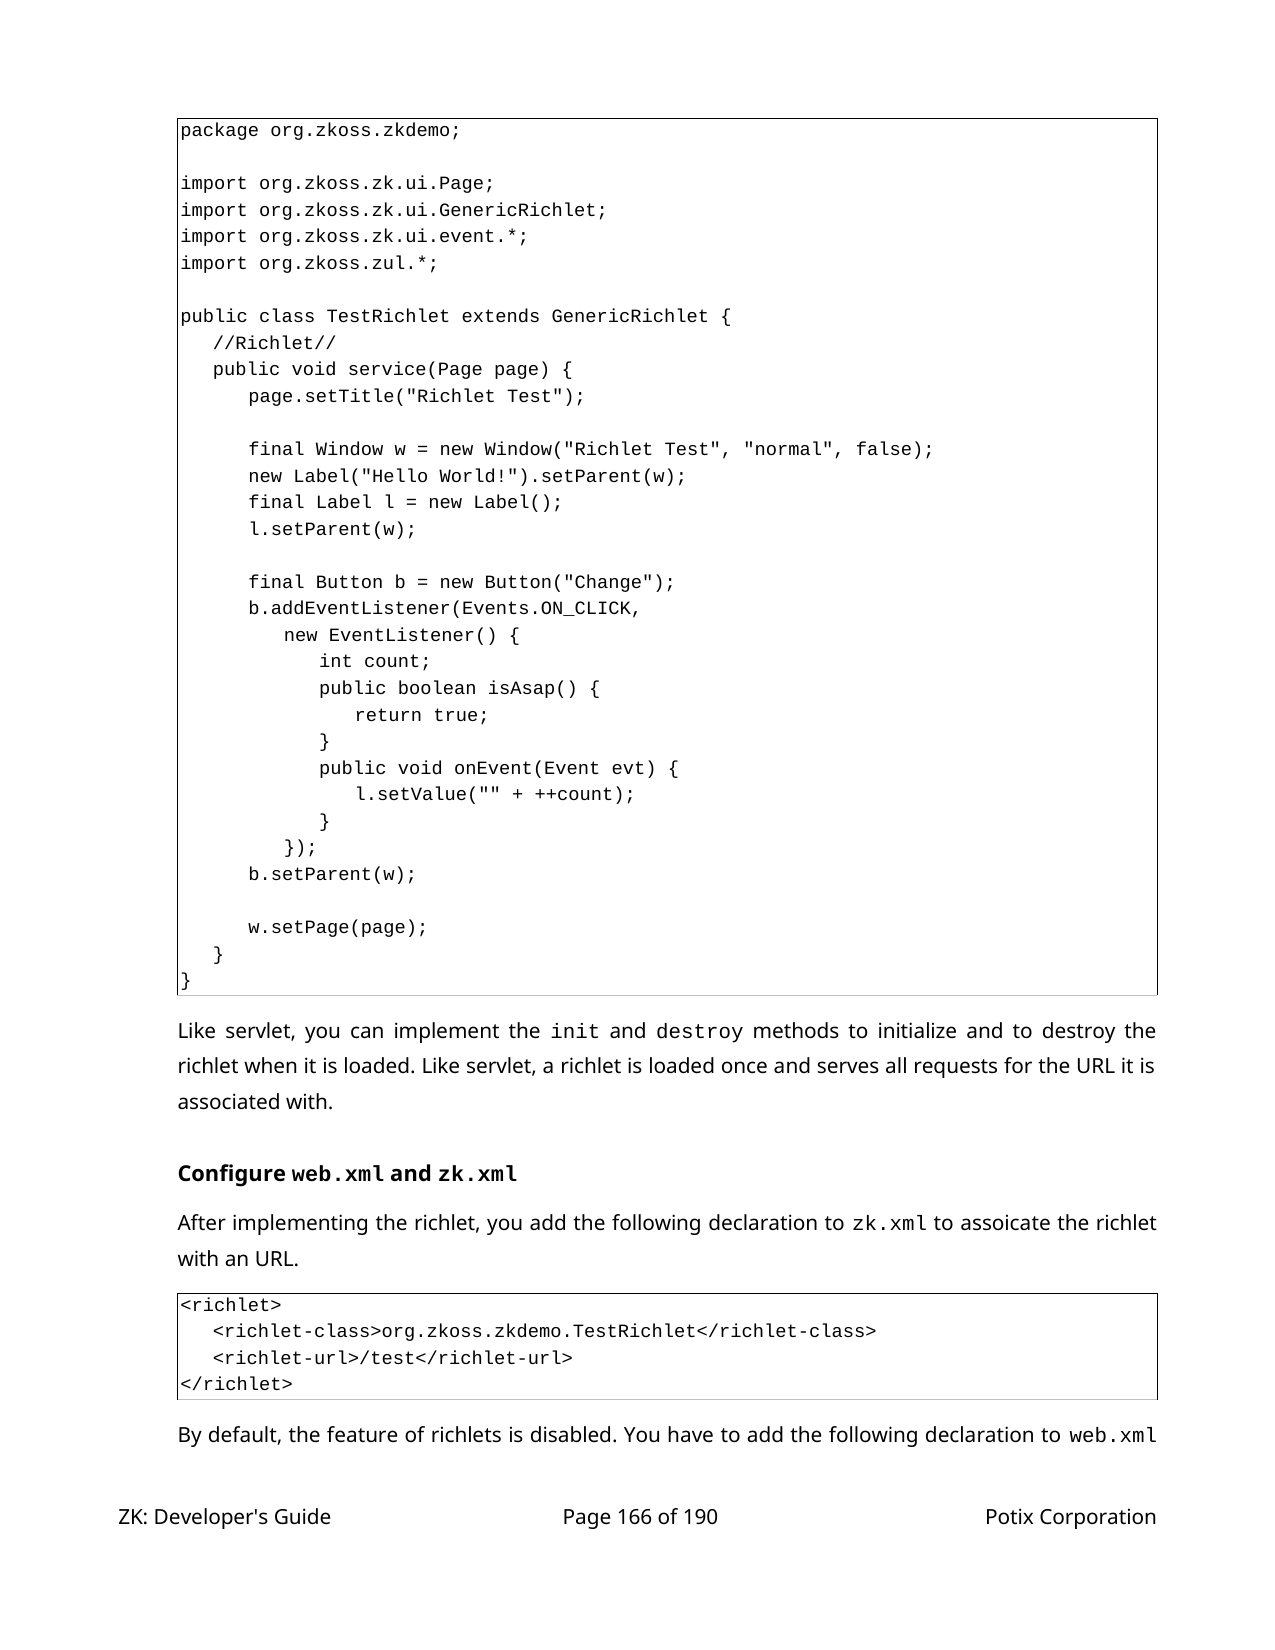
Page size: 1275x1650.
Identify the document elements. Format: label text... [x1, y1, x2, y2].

text package org.zkoss.zkdemo; import org.zkoss.zk.ui.Page; import org.zkoss.zk.ui.GenericRichlet; import org.zkoss.zk.ui.event.*; import org.zkoss.zul.*; public class TestRichlet extends GenericRichlet { //Richlet// public void service(Page page) { page.setTitle("Richlet Test"); final Window w = new Window("Richlet Test", "normal", false); new Label("Hello World!").setParent(w); final Label l = new Label(); l.setParent(w); final Button b = new Button("Change"); b.addEventListener(Events.ON_CLICK, new EventListener() { int count; public boolean isAsap() { return true; } public void onEvent(Event evt) { l.setValue("" + ++count); } }); b.setParent(w); w.setPage(page); } } [178, 119, 1157, 995]
text By default, the feature of richlets is disabled. You have to add the following declaration to web.xml [177, 1420, 1157, 1449]
text Like servlet, you can implement the init and destroy methods to initialize and to destroy the richlet when it is loaded. Like servlet, a richlet is loaded once and serves all requests for the URL it is associated with. [177, 1016, 1157, 1115]
text <richlet> <richlet-class>org.zkoss.zkdemo.TestRichlet</richlet-class> <richlet-url>/test</richlet-url> </richlet> [178, 1294, 1157, 1399]
text After implementing the richlet, you add the following declaration to zk.xml to assoicate the richlet with an URL. [177, 1208, 1157, 1272]
subtitle Configure web.xml and zk.xml [177, 1157, 1157, 1188]
